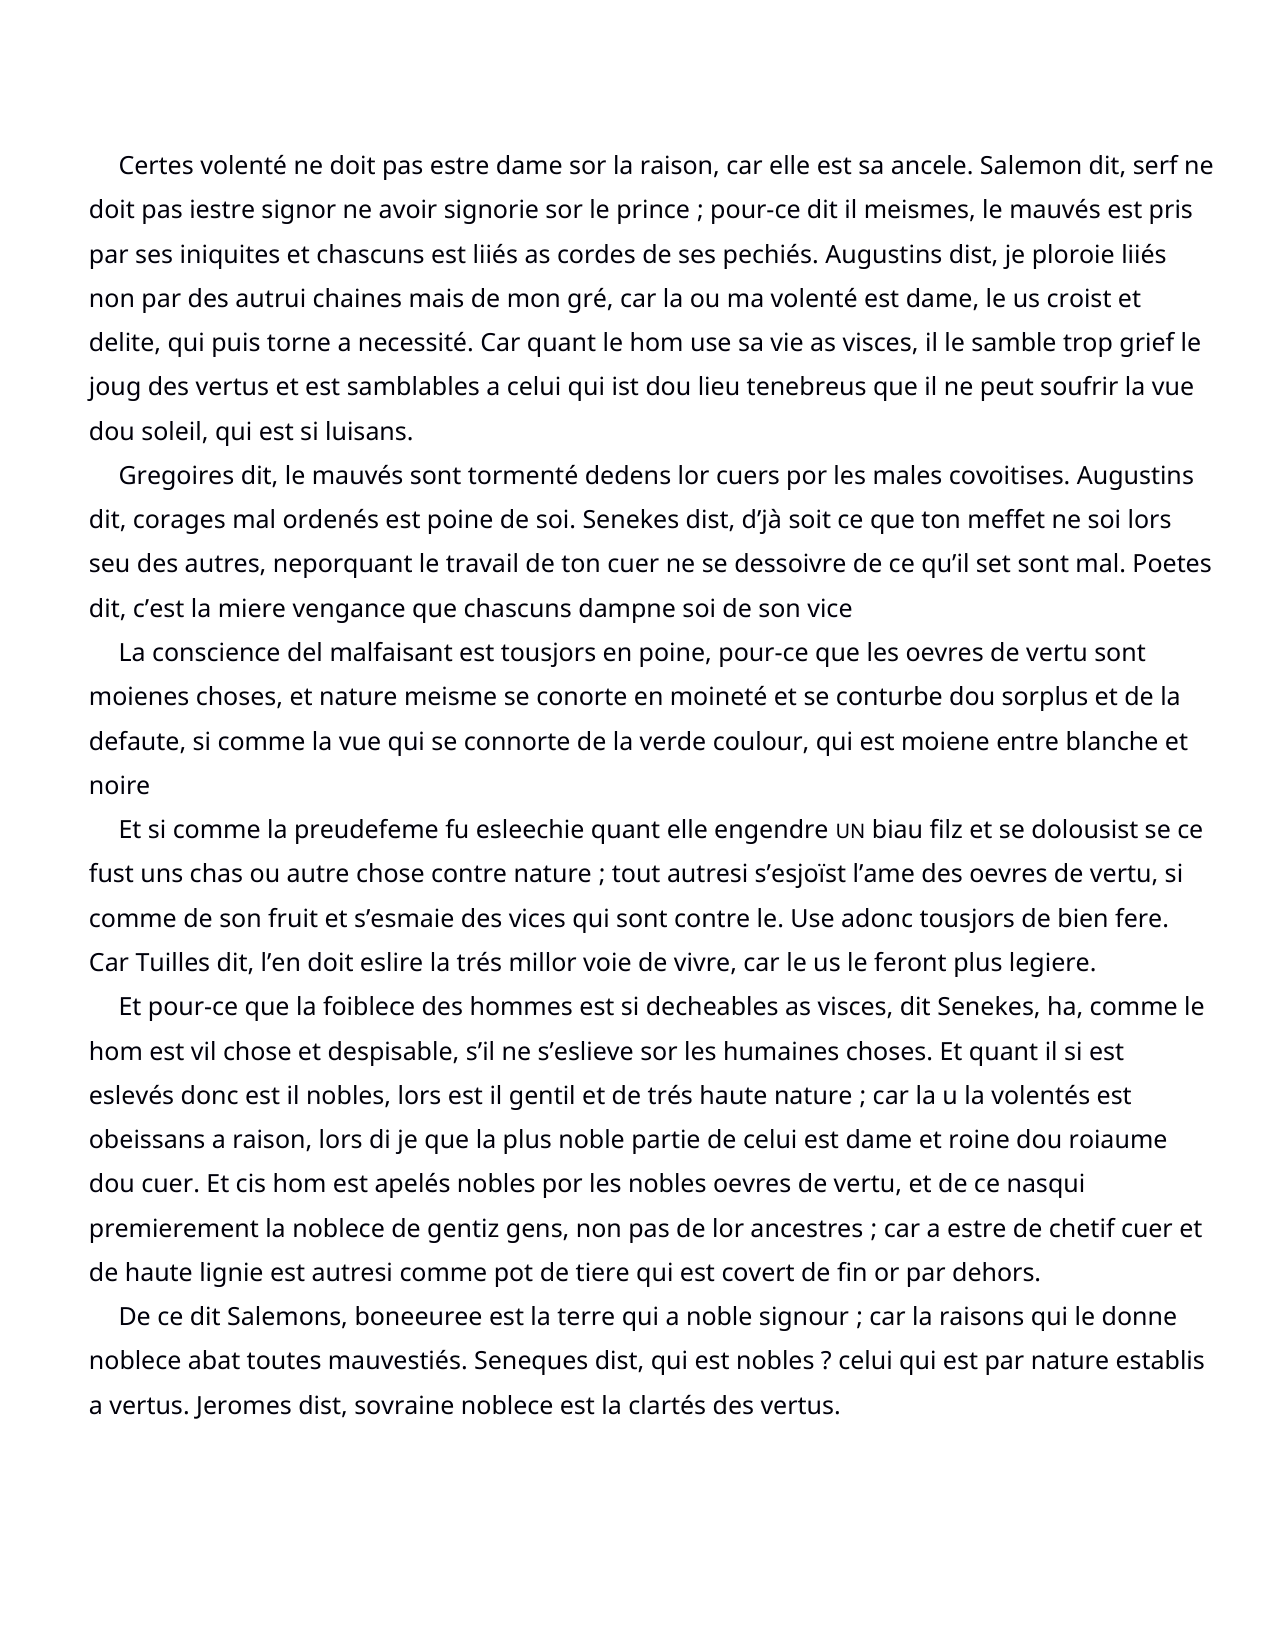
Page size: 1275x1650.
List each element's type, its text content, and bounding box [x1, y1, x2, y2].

text La conscience del malfaisant est tousjors en poine, pour-ce que les oevres de vertu sont moienes choses, et nature meisme se conorte en moineté et se conturbe dou sorplus et de la defaute, si comme la vue qui se connorte de la verde coulour, qui est moiene entre blanche et noire [89, 635, 1216, 802]
text Certes volenté ne doit pas estre dame sor la raison, car elle est sa ancele. Salemon dit, serf ne doit pas iestre signor ne avoir signorie sor le prince ; pour-ce dit il meismes, le mauvés est pris par ses iniquites et chascuns est liiés as cordes de ses pechiés. Augustins dist, je ploroie liiés non par des autrui chaines mais de mon gré, car la ou ma volenté est dame, le us croist et delite, qui puis torne a necessité. Car quant le hom use sa vie as visces, il le samble trop grief le joug des vertus et est samblables a celui qui ist dou lieu tenebreus que il ne peut soufrir la vue dou soleil, qui est si luisans. [89, 148, 1216, 447]
text Gregoires dit, le mauvés sont tormenté dedens lor cuers por les males covoitises. Augustins dit, corages mal ordenés est poine de soi. Senekes dist, d’jà soit ce que ton meffet ne soi lors seu des autres, neporquant le travail de ton cuer ne se dessoivre de ce qu’il set sont mal. Poetes dit, c’est la miere vengance que chascuns dampne soi de son vice [89, 458, 1216, 624]
text De ce dit Salemons, boneeuree est la terre qui a noble signour ; car la raisons qui le donne noblece abat toutes mauvestiés. Seneques dist, qui est nobles ? celui qui est par nature establis a vertus. Jeromes dist, sovraine noblece est la clartés des vertus. [89, 1299, 1216, 1421]
text Et si comme la preudefeme fu esleechie quant elle engendre un biau filz et se dolousist se ce fust uns chas ou autre chose contre nature ; tout autresi s’esjoïst l’ame des oevres de vertu, si comme de son fruit et s’esmaie des vices qui sont contre le. Use adonc tousjors de bien fere. Car Tuilles dit, l’en doit eslire la trés millor voie de vivre, car le us le feront plus legiere. [89, 812, 1216, 979]
text Et pour-ce que la foiblece des hommes est si decheables as visces, dit Senekes, ha, comme le hom est vil chose et despisable, s’il ne s’eslieve sor les humaines choses. Et quant il si est eslevés donc est il nobles, lors est il gentil et de trés haute nature ; car la u la volentés est obeissans a raison, lors di je que la plus noble partie de celui est dame et roine dou roiaume dou cuer. Et cis hom est apelés nobles por les nobles oevres de vertu, et de ce nasqui premierement la noblece de gentiz gens, non pas de lor ancestres ; car a estre de chetif cuer et de haute lignie est autresi comme pot de tiere qui est covert de fin or par dehors. [89, 989, 1216, 1288]
